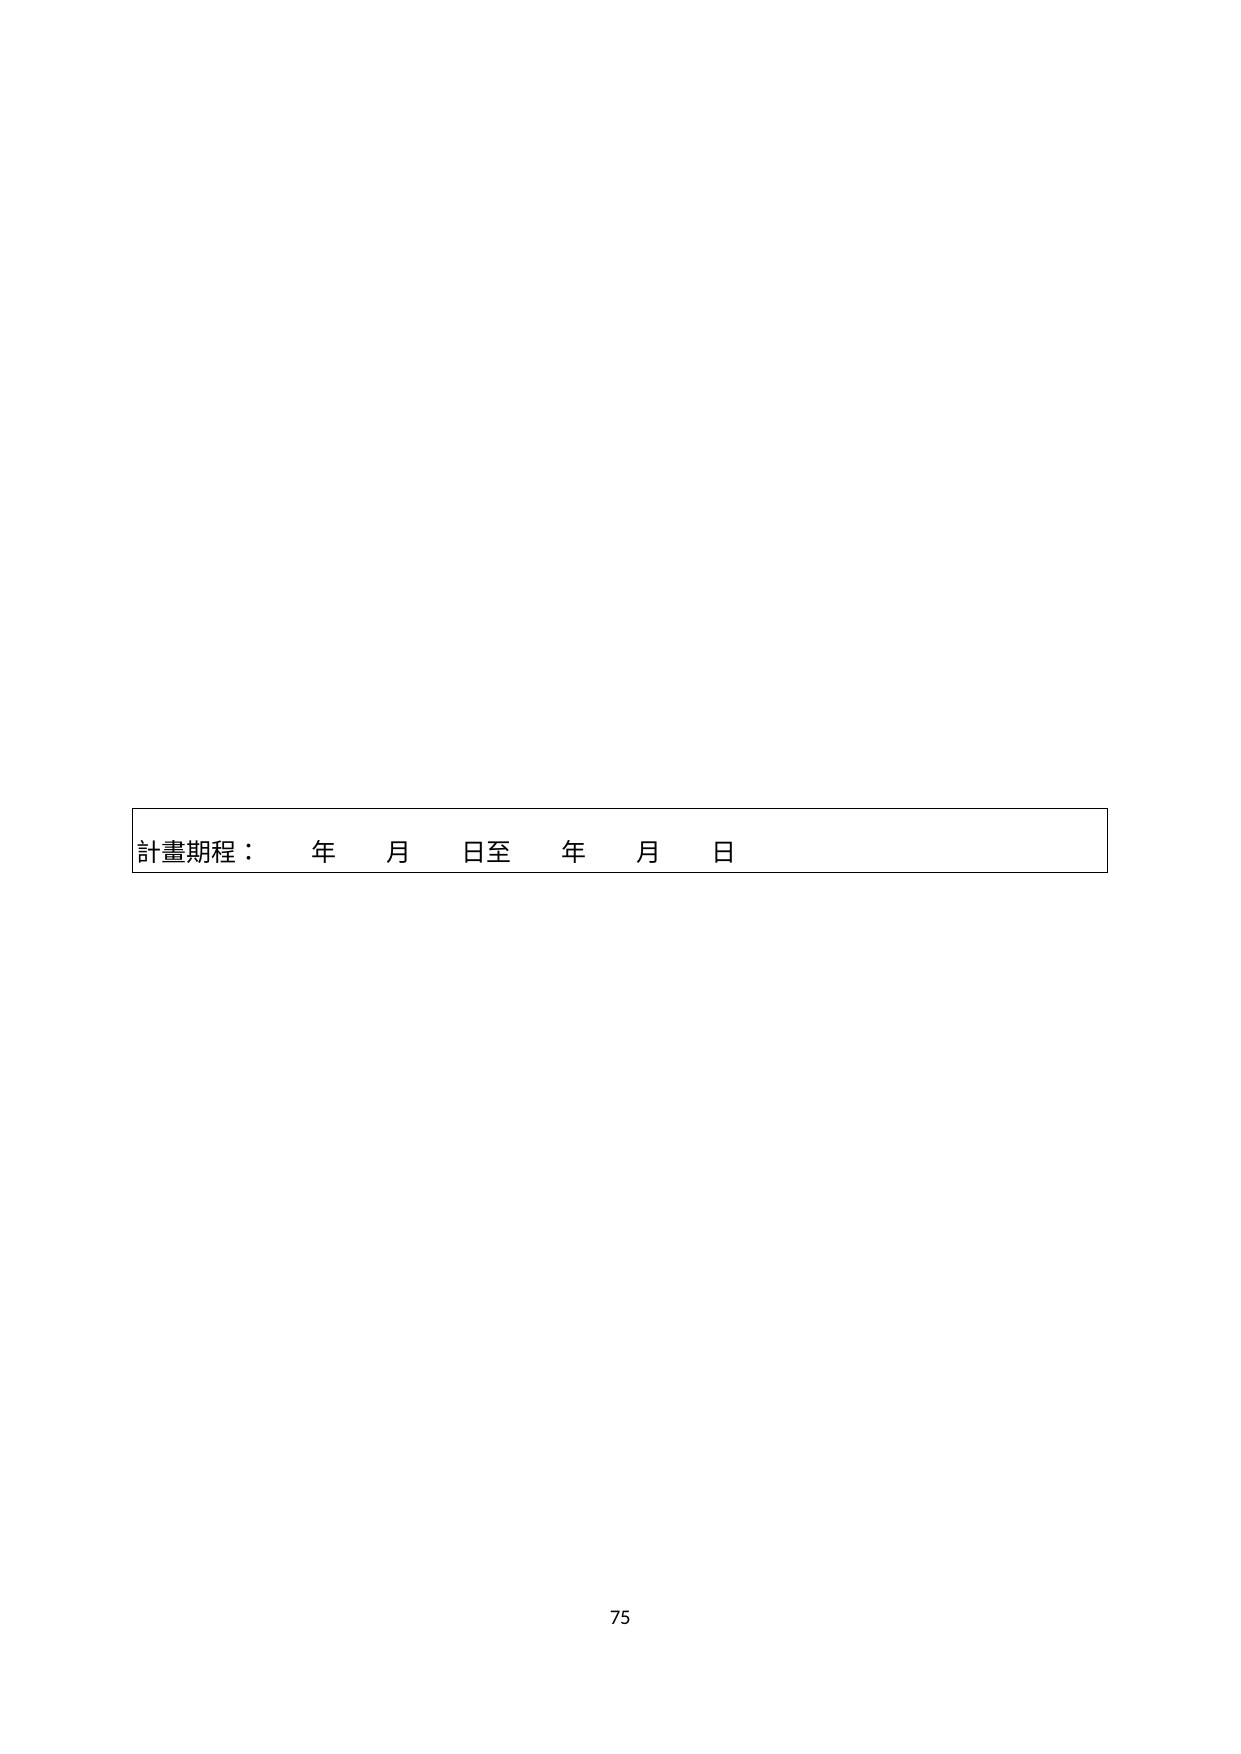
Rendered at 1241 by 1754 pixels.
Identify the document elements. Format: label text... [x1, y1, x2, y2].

table_cell 計畫期程： 年 月 日至 年 月 日 [133, 809, 1107, 872]
